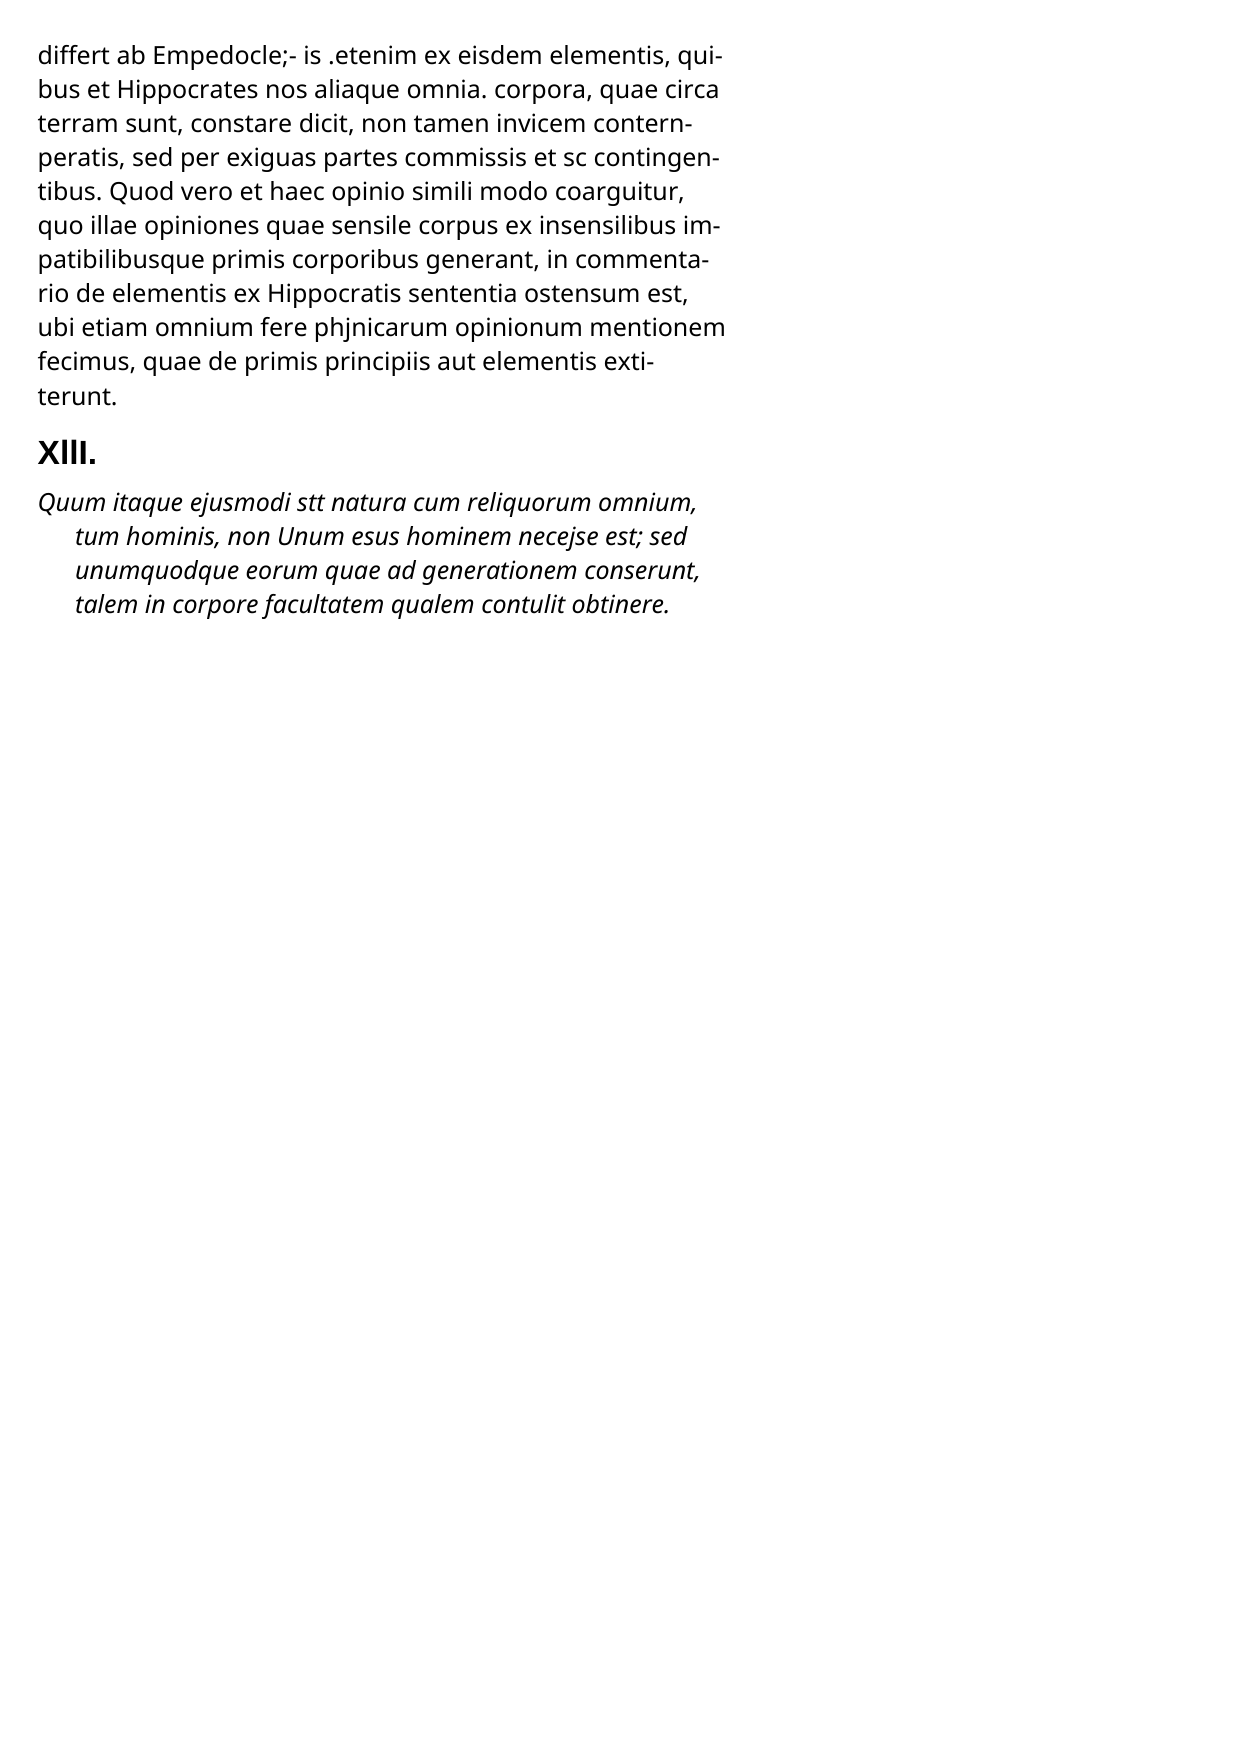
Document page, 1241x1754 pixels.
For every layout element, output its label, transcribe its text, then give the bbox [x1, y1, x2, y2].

text Quum itaque ejusmodi stt natura cum reliquorum omnium, tum hominis, non Unum esus hominem necejse est; sed unumquodque eorum quae ad generationem conserunt, talem in corpore facultatem qualem contulit obtinere. [37, 484, 1203, 620]
text differt ab Empedocle;- is .etenim ex eisdem elementis, qui- bus et Hippocrates nos aliaque omnia. corpora, quae circa terram sunt, constare dicit, non tamen invicem contern- peratis, sed per exiguas partes commissis et sc contingen- tibus. Quod vero et haec opinio simili modo coarguitur, quo illae opiniones quae sensile corpus ex insensilibus im- patibilibusque primis corporibus generant, in commenta- rio de elementis ex Hippocratis sententia ostensum est, ubi etiam omnium fere phjnicarum opinionum mentionem fecimus, quae de primis principiis aut elementis exti- terunt. [37, 37, 1203, 412]
subtitle XllI. [37, 433, 1203, 472]
